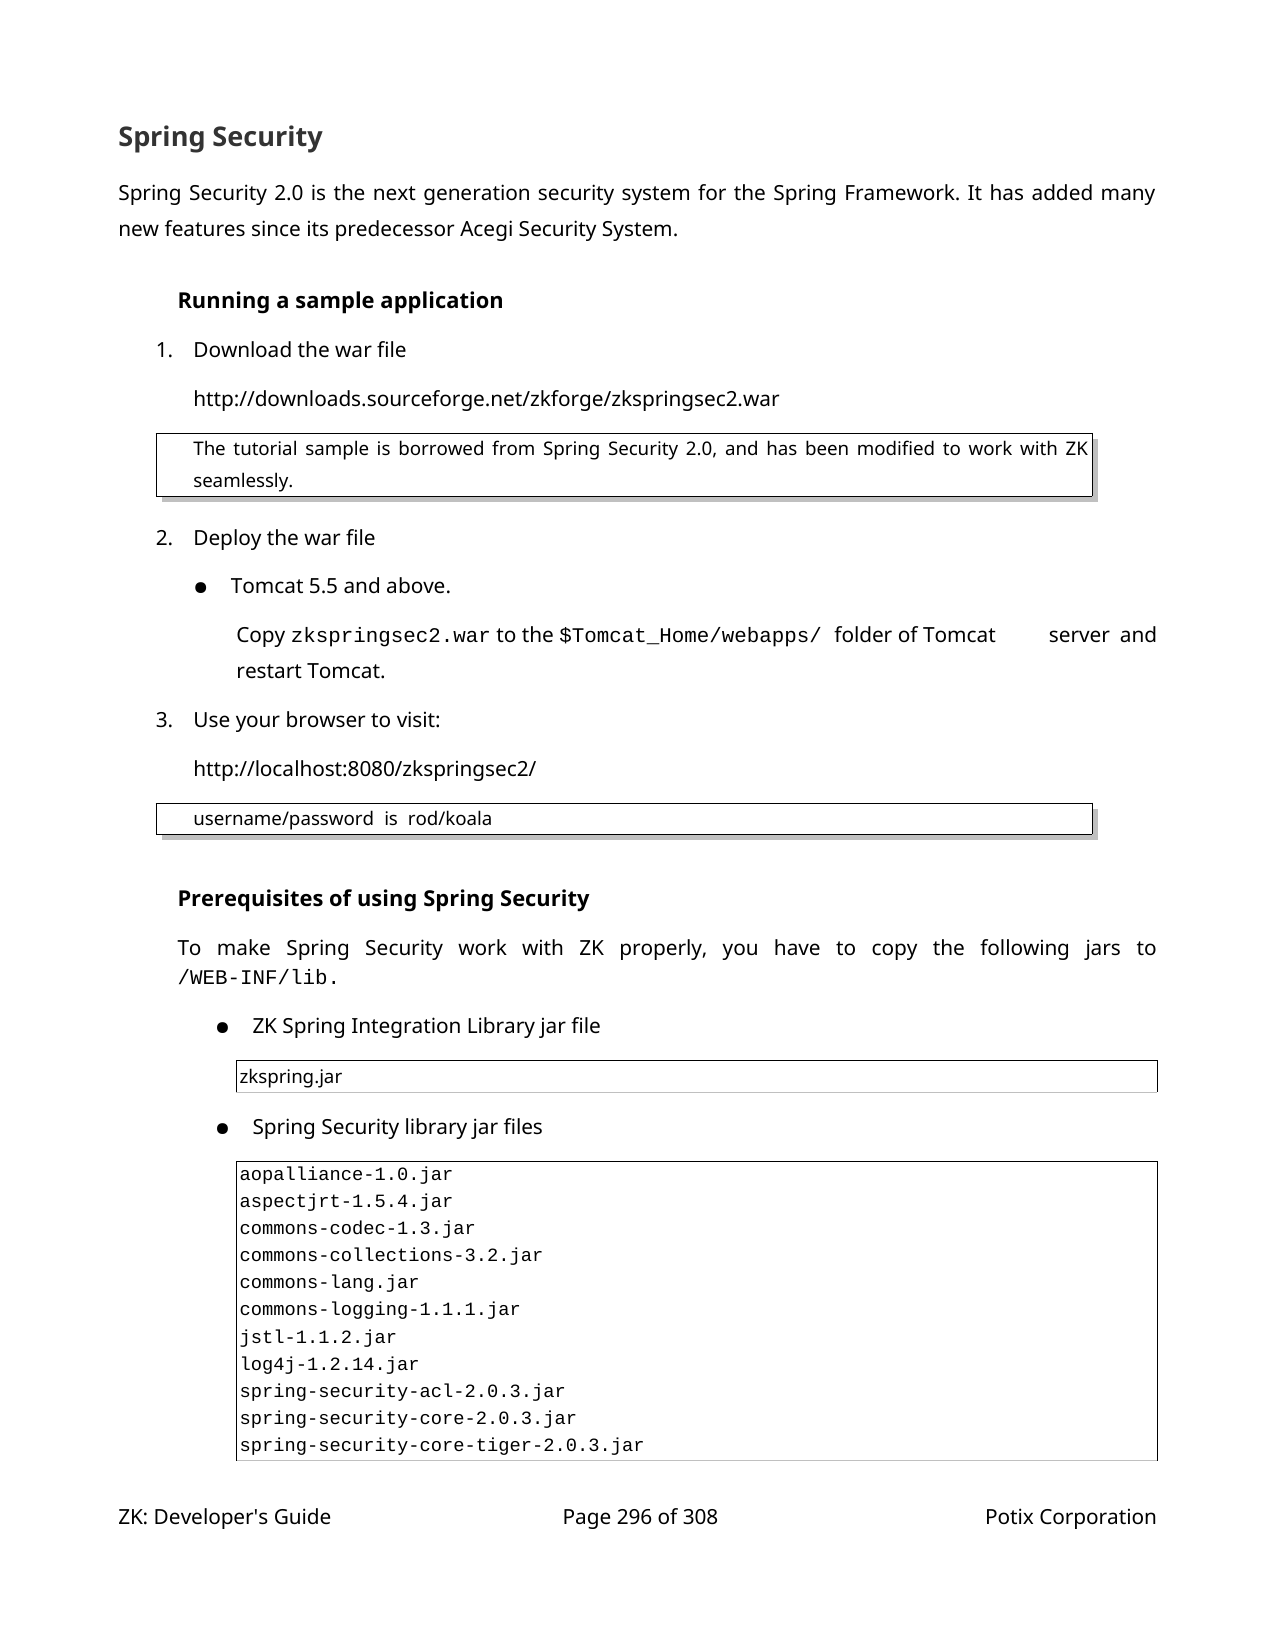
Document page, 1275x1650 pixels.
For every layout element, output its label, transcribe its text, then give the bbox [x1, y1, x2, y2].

text zkspring.jar [237, 1061, 1157, 1092]
text Spring Security 2.0 is the next generation security system for the Spring Framework. It has added many new features since its predecessor Acegi Security System. [118, 178, 1157, 242]
list Use your browser to visit: [156, 705, 1157, 733]
text aspectjrt-1.5.4.jar [237, 1188, 1157, 1213]
text commons-collections-3.2.jar [237, 1243, 1157, 1267]
subtitle Spring Security [118, 118, 1157, 155]
list Deploy the war file [156, 523, 1157, 551]
text spring-security-acl-2.0.3.jar [237, 1379, 1157, 1403]
list Download the war file [156, 335, 1157, 363]
text Copy zkspringsec2.war to the $Tomcat_Home/webapps/ folder of Tomcat server and restart Tomcat. [236, 621, 1157, 684]
list ZK Spring Integration Library jar file [215, 1011, 1157, 1040]
text commons-lang.jar [237, 1270, 1157, 1294]
subtitle Prerequisites of using Spring Security [177, 883, 1157, 913]
text To make Spring Security work with ZK properly, you have to copy the following jars to /WEB-INF/lib. [177, 933, 1157, 991]
list Tomcat 5.5 and above. [193, 572, 1157, 600]
text spring-security-core-tiger-2.0.3.jar [237, 1433, 1157, 1460]
text jstl-1.1.2.jar [237, 1324, 1157, 1349]
list Spring Security library jar files [215, 1112, 1157, 1141]
text aopalliance-1.0.jar [237, 1162, 1157, 1186]
text spring-security-core-2.0.3.jar [237, 1406, 1157, 1430]
text log4j-1.2.14.jar [237, 1352, 1157, 1376]
list username/password is rod/koala [157, 804, 1092, 834]
text commons-logging-1.1.1.jar [237, 1297, 1157, 1322]
subtitle Running a sample application [177, 284, 1157, 314]
list http://localhost:8080/zkspringsec2/ [156, 754, 1157, 782]
list The tutorial sample is borrowed from Spring Security 2.0, and has been modified to work with ZK seamlessly. [157, 434, 1092, 496]
list http://downloads.sourceforge.net/zkforge/zkspringsec2.war [156, 384, 1157, 412]
text commons-codec-1.3.jar [237, 1216, 1157, 1240]
